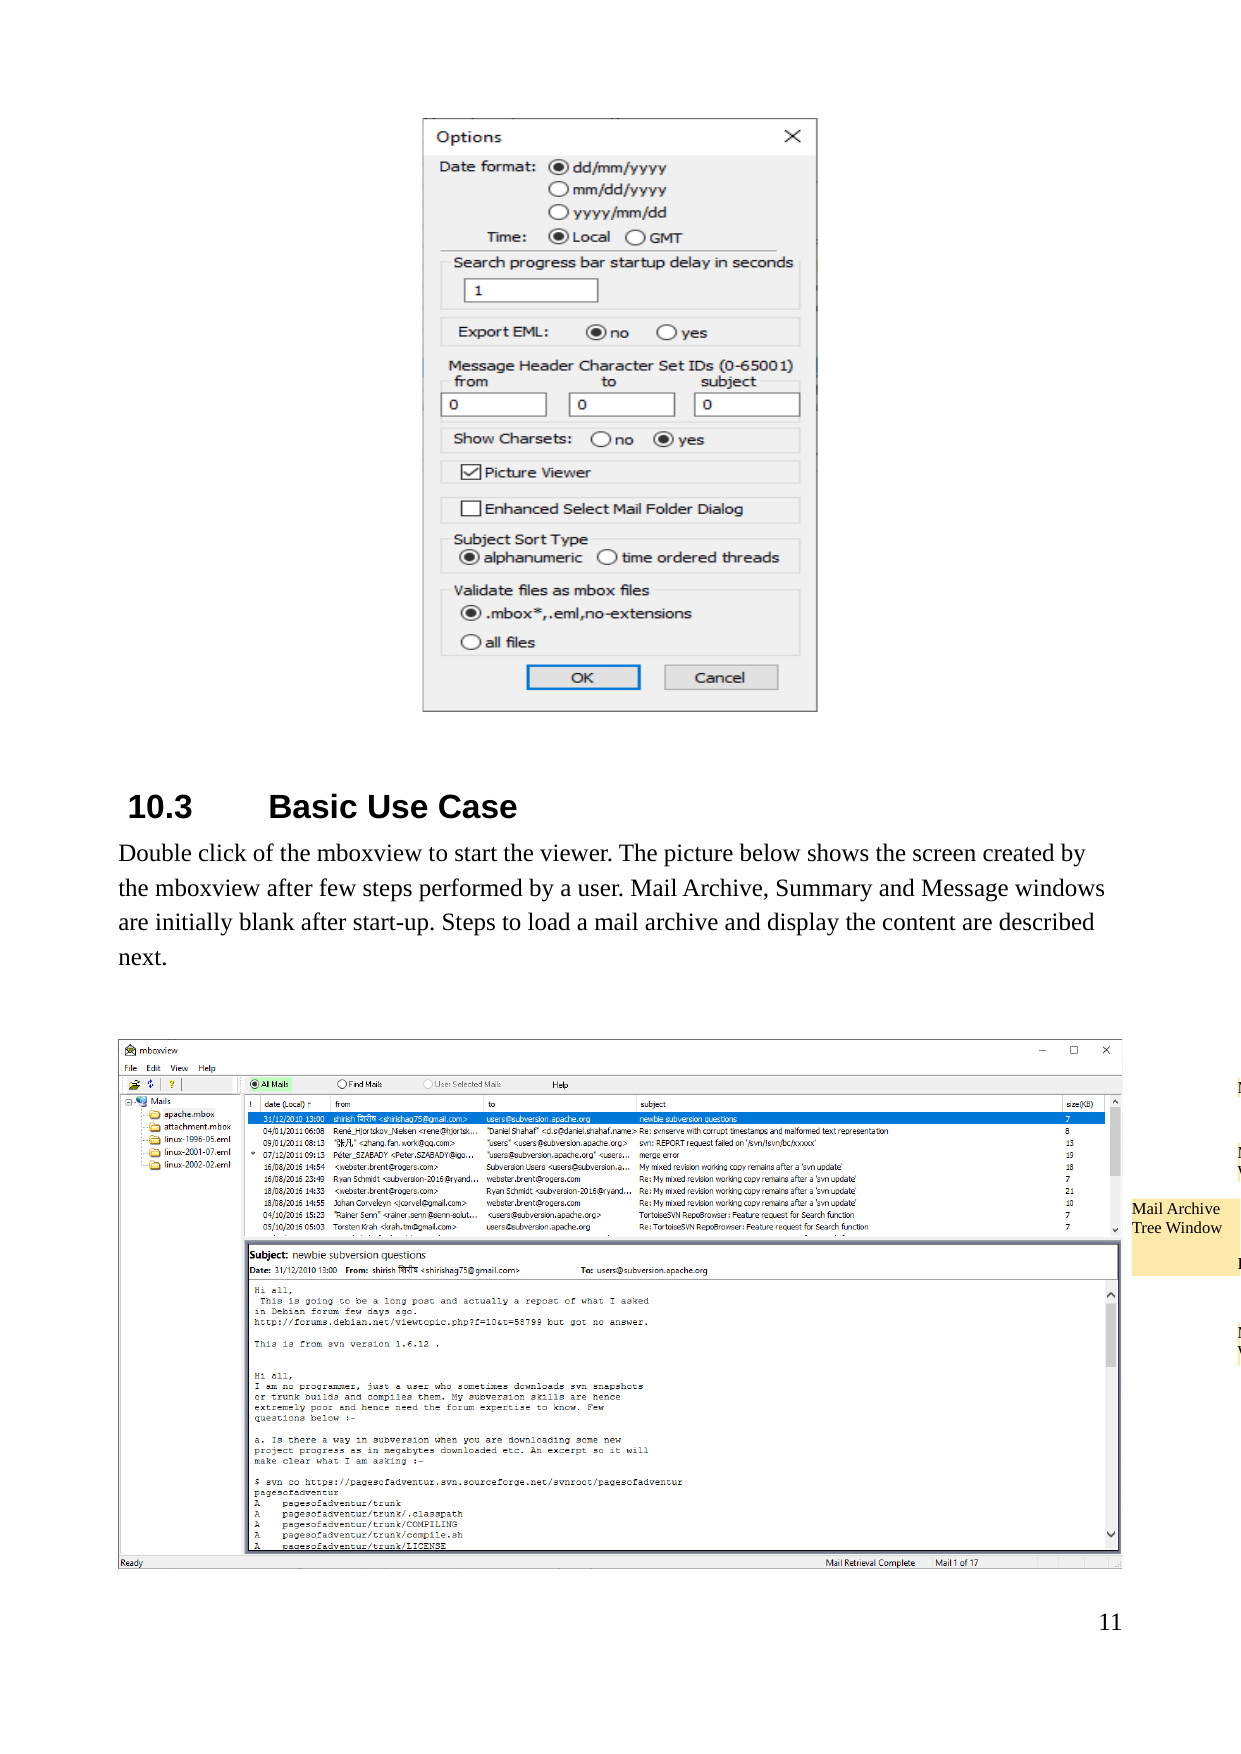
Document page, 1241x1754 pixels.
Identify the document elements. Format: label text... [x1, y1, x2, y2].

picture [422, 118, 818, 712]
picture [118, 1039, 1123, 1569]
subtitle Basic Use Case [118, 787, 1122, 826]
text Double click of the mboxview to start the viewer. The picture below shows the screen created by the mboxview after few steps performed by a user. Mail Archive, Summary and Message windows are initially blank after start-up. Steps to load a mail archive and display the content are described next. [118, 838, 1122, 970]
